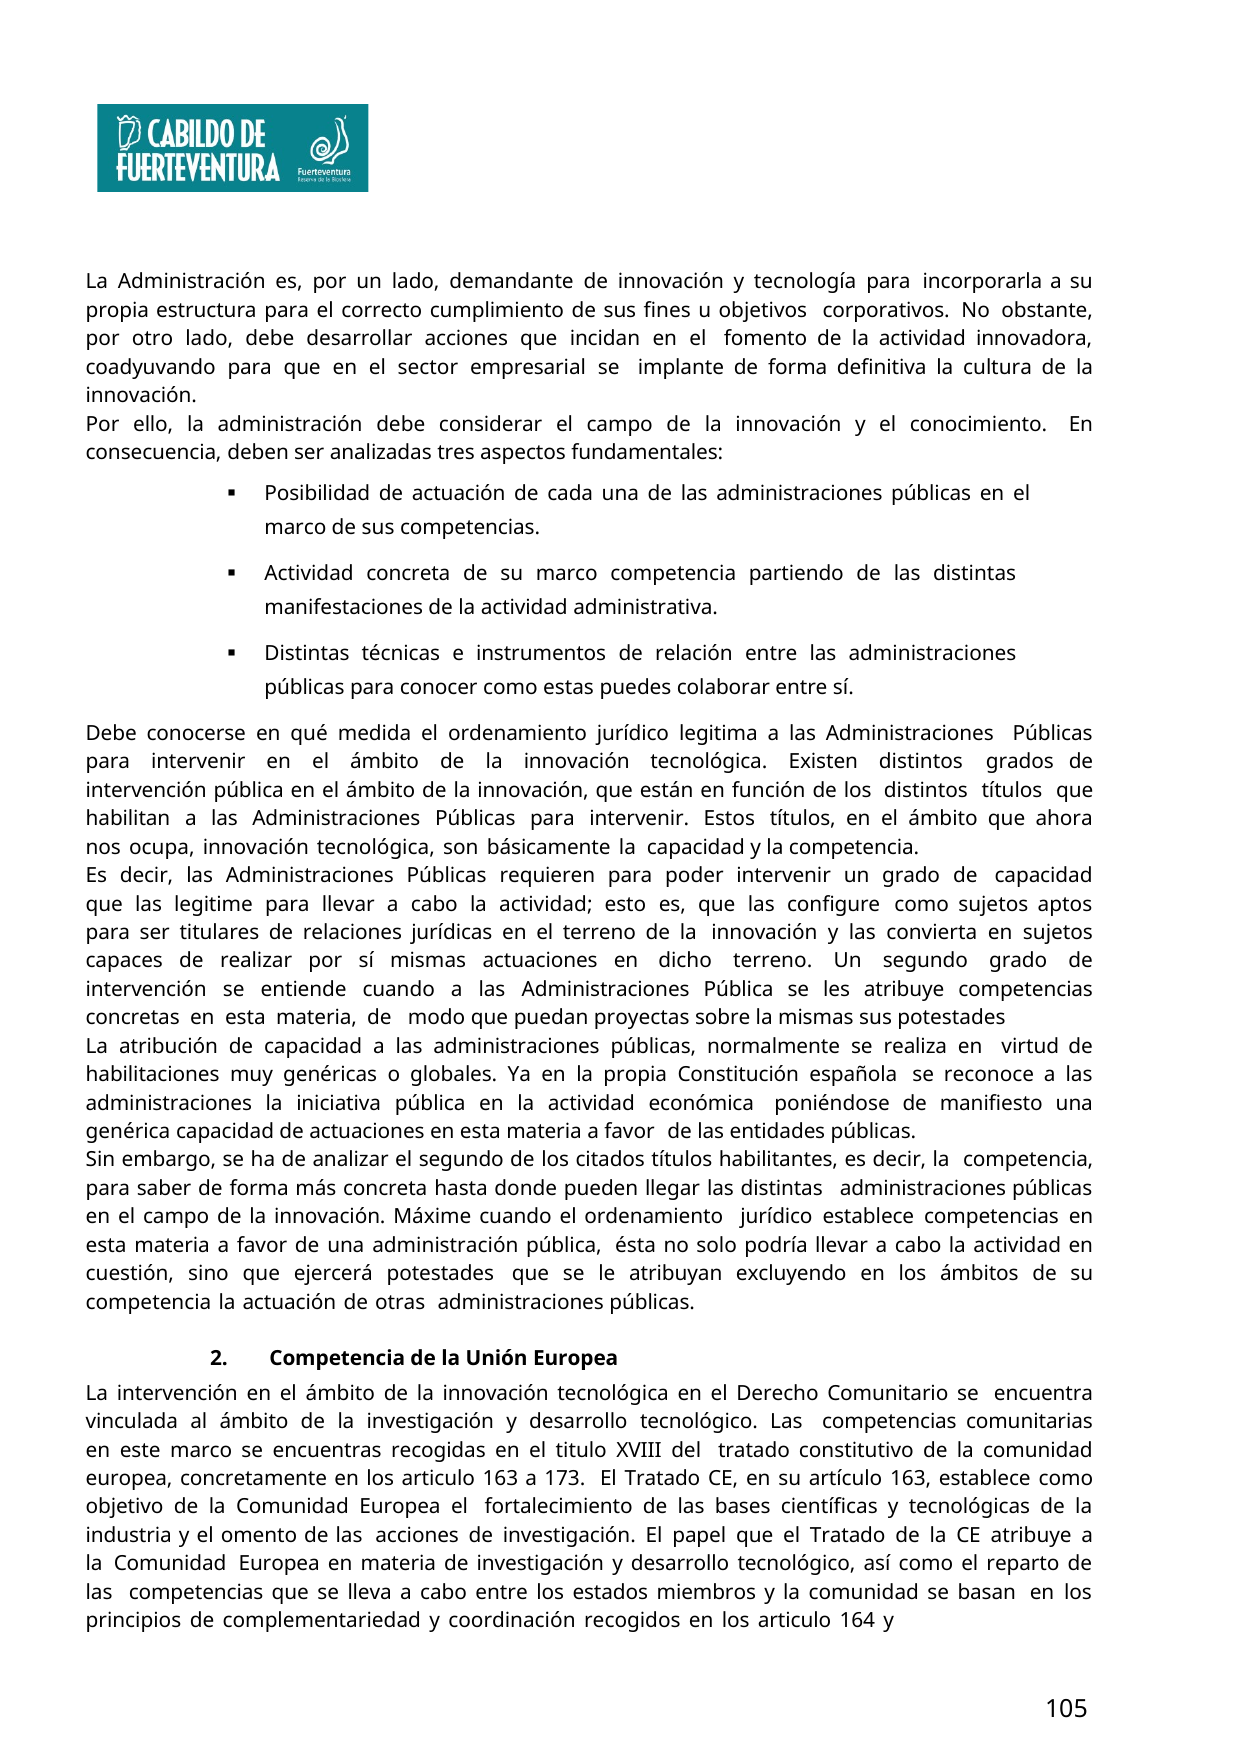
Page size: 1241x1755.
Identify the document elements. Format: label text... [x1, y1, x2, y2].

list Competencia de la Unión Europea [210, 1343, 1105, 1372]
text La atribución de capacidad a las administraciones públicas, normalmente se realiza en virtud de habilitaciones muy genéricas o globales. Ya en la propia Constitución española se reconoce a las administraciones la iniciativa pública en la actividad económica poniéndose de manifiesto una genérica capacidad de actuaciones en esta materia a favor de las entidades públicas. [85, 1031, 1093, 1144]
text La Administración es, por un lado, demandante de innovación y tecnología para incorporarla a su propia estructura para el correcto cumplimiento de sus fines u objetivos corporativos. No obstante, por otro lado, debe desarrollar acciones que incidan en el fomento de la actividad innovadora, coadyuvando para que en el sector empresarial se implante de forma definitiva la cultura de la innovación. [85, 266, 1093, 409]
list Actividad concreta de su marco competencia partiendo de las distintas manifestaciones de la actividad administrativa. [227, 558, 1093, 620]
text Por ello, la administración debe considerar el campo de la innovación y el conocimiento. En consecuencia, deben ser analizadas tres aspectos fundamentales: [85, 409, 1093, 466]
list Distintas técnicas e instrumentos de relación entre las administraciones públicas para conocer como estas puedes colaborar entre sí. [227, 638, 1093, 700]
text Sin embargo, se ha de analizar el segundo de los citados títulos habilitantes, es decir, la competencia, para saber de forma más concreta hasta donde pueden llegar las distintas administraciones públicas en el campo de la innovación. Máxime cuando el ordenamiento jurídico establece competencias en esta materia a favor de una administración pública, ésta no solo podría llevar a cabo la actividad en cuestión, sino que ejercerá potestades que se le atribuyan excluyendo en los ámbitos de su competencia la actuación de otras administraciones públicas. [85, 1144, 1093, 1315]
text Es decir, las Administraciones Públicas requieren para poder intervenir un grado de capacidad que las legitime para llevar a cabo la actividad; esto es, que las configure como sujetos aptos para ser titulares de relaciones jurídicas en el terreno de la innovación y las convierta en sujetos capaces de realizar por sí mismas actuaciones en dicho terreno. Un segundo grado de intervención se entiende cuando a las Administraciones Pública se les atribuye competencias concretas en esta materia, de modo que puedan proyectas sobre la mismas sus potestades [85, 860, 1093, 1031]
list Posibilidad de actuación de cada una de las administraciones públicas en el marco de sus competencias. [227, 478, 1093, 540]
text La intervención en el ámbito de la innovación tecnológica en el Derecho Comunitario se encuentra vinculada al ámbito de la investigación y desarrollo tecnológico. Las competencias comunitarias en este marco se encuentras recogidas en el titulo XVIII del tratado constitutivo de la comunidad europea, concretamente en los articulo 163 a 173. El Tratado CE, en su artículo 163, establece como objetivo de la Comunidad Europea el fortalecimiento de las bases científicas y tecnológicas de la industria y el omento de las acciones de investigación. El papel que el Tratado de la CE atribuye a la Comunidad Europea en materia de investigación y desarrollo tecnológico, así como el reparto de las competencias que se lleva a cabo entre los estados miembros y la comunidad se basan en los principios de complementariedad y coordinación recogidos en los articulo 164 y [85, 1378, 1093, 1634]
text Debe conocerse en qué medida el ordenamiento jurídico legitima a las Administraciones Públicas para intervenir en el ámbito de la innovación tecnológica. Existen distintos grados de intervención pública en el ámbito de la innovación, que están en función de los distintos títulos que habilitan a las Administraciones Públicas para intervenir. Estos títulos, en el ámbito que ahora nos ocupa, innovación tecnológica, son básicamente la capacidad y la competencia. [85, 718, 1093, 860]
